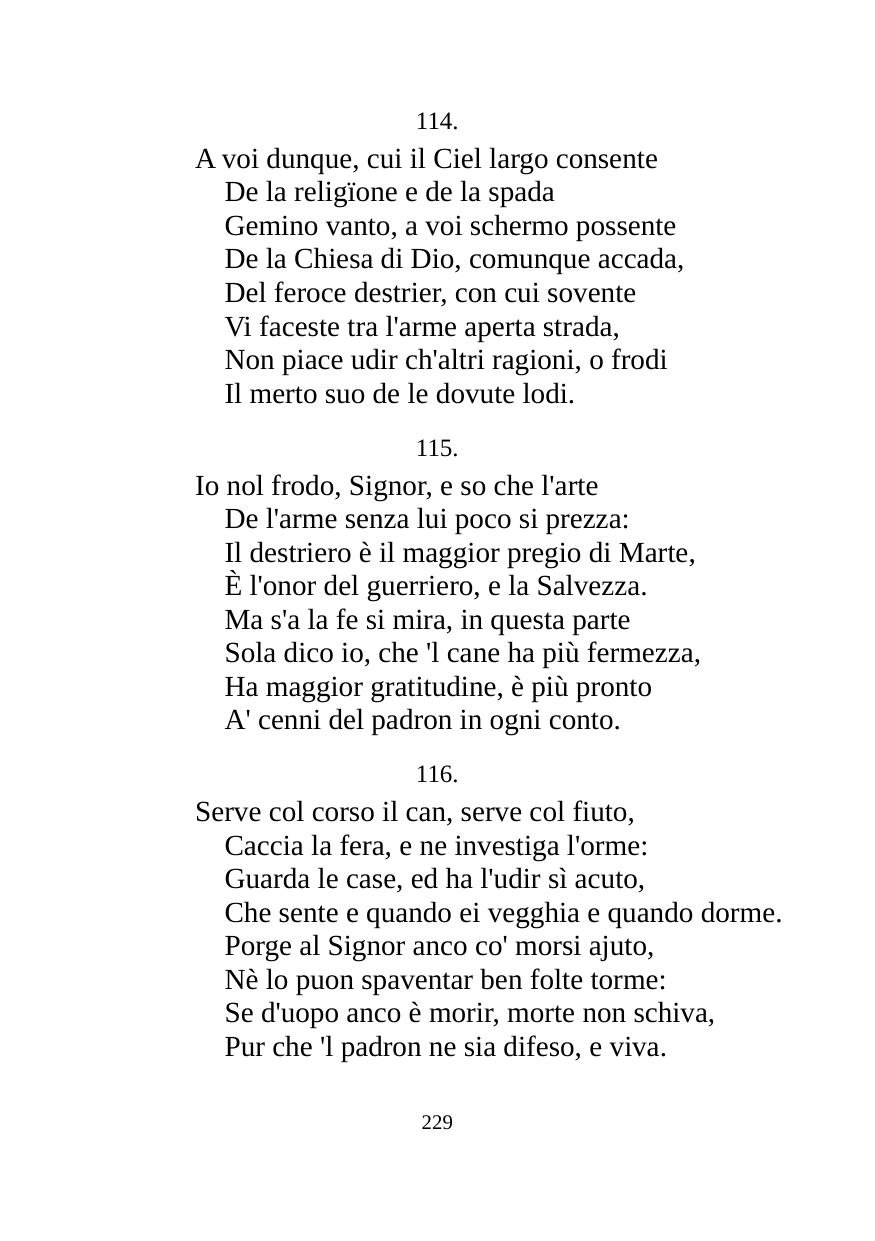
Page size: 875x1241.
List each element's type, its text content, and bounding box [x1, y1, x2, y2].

text De l'arme senza lui poco si prezza: [224, 501, 768, 535]
text Che sente e quando ei vegghia e quando dorme. [224, 895, 814, 928]
text Ma s'a la fe si mira, in questa parte [224, 602, 768, 635]
text Vi faceste tra l'arme aperta strada, [224, 309, 768, 342]
text Il merto suo de le dovute lodi. [224, 376, 768, 409]
text Ha maggior gratitudine, è più pronto [224, 669, 768, 702]
text Nè lo puon spaventar ben folte torme: [224, 962, 768, 996]
text Non piace udir ch'altri ragioni, o frodi [224, 342, 768, 376]
text Pur che 'l padron ne sia difeso, e viva. [224, 1029, 768, 1063]
text A voi dunque, cui il Ciel largo consente [195, 141, 768, 174]
text De la Chiesa di Dio, comunque accada, [224, 242, 768, 275]
text Io nol frodo, Signor, e so che l'arte [195, 468, 768, 501]
text Guarda le case, ed ha l'udir sì acuto, [224, 861, 768, 895]
text Il destriero è il maggior pregio di Marte, [224, 535, 768, 568]
text Porge al Signor anco co' morsi ajuto, [224, 928, 768, 962]
text Se d'uopo anco è morir, morte non schiva, [224, 996, 768, 1029]
text Del feroce destrier, con cui sovente [224, 275, 768, 309]
text È l'onor del guerriero, e la Salvezza. [224, 568, 768, 602]
text 116. [106, 759, 768, 788]
text A' cenni del padron in ogni conto. [224, 702, 768, 736]
text Caccia la fera, e ne investiga l'orme: [224, 828, 768, 861]
text De la religïone e de la spada [224, 174, 768, 208]
text 114. [106, 106, 768, 135]
text Sola dico io, che 'l cane ha più fermezza, [224, 635, 768, 669]
text Gemino vanto, a voi schermo possente [224, 208, 768, 242]
text Serve col corso il can, serve col fiuto, [195, 794, 768, 828]
text 115. [106, 433, 768, 462]
